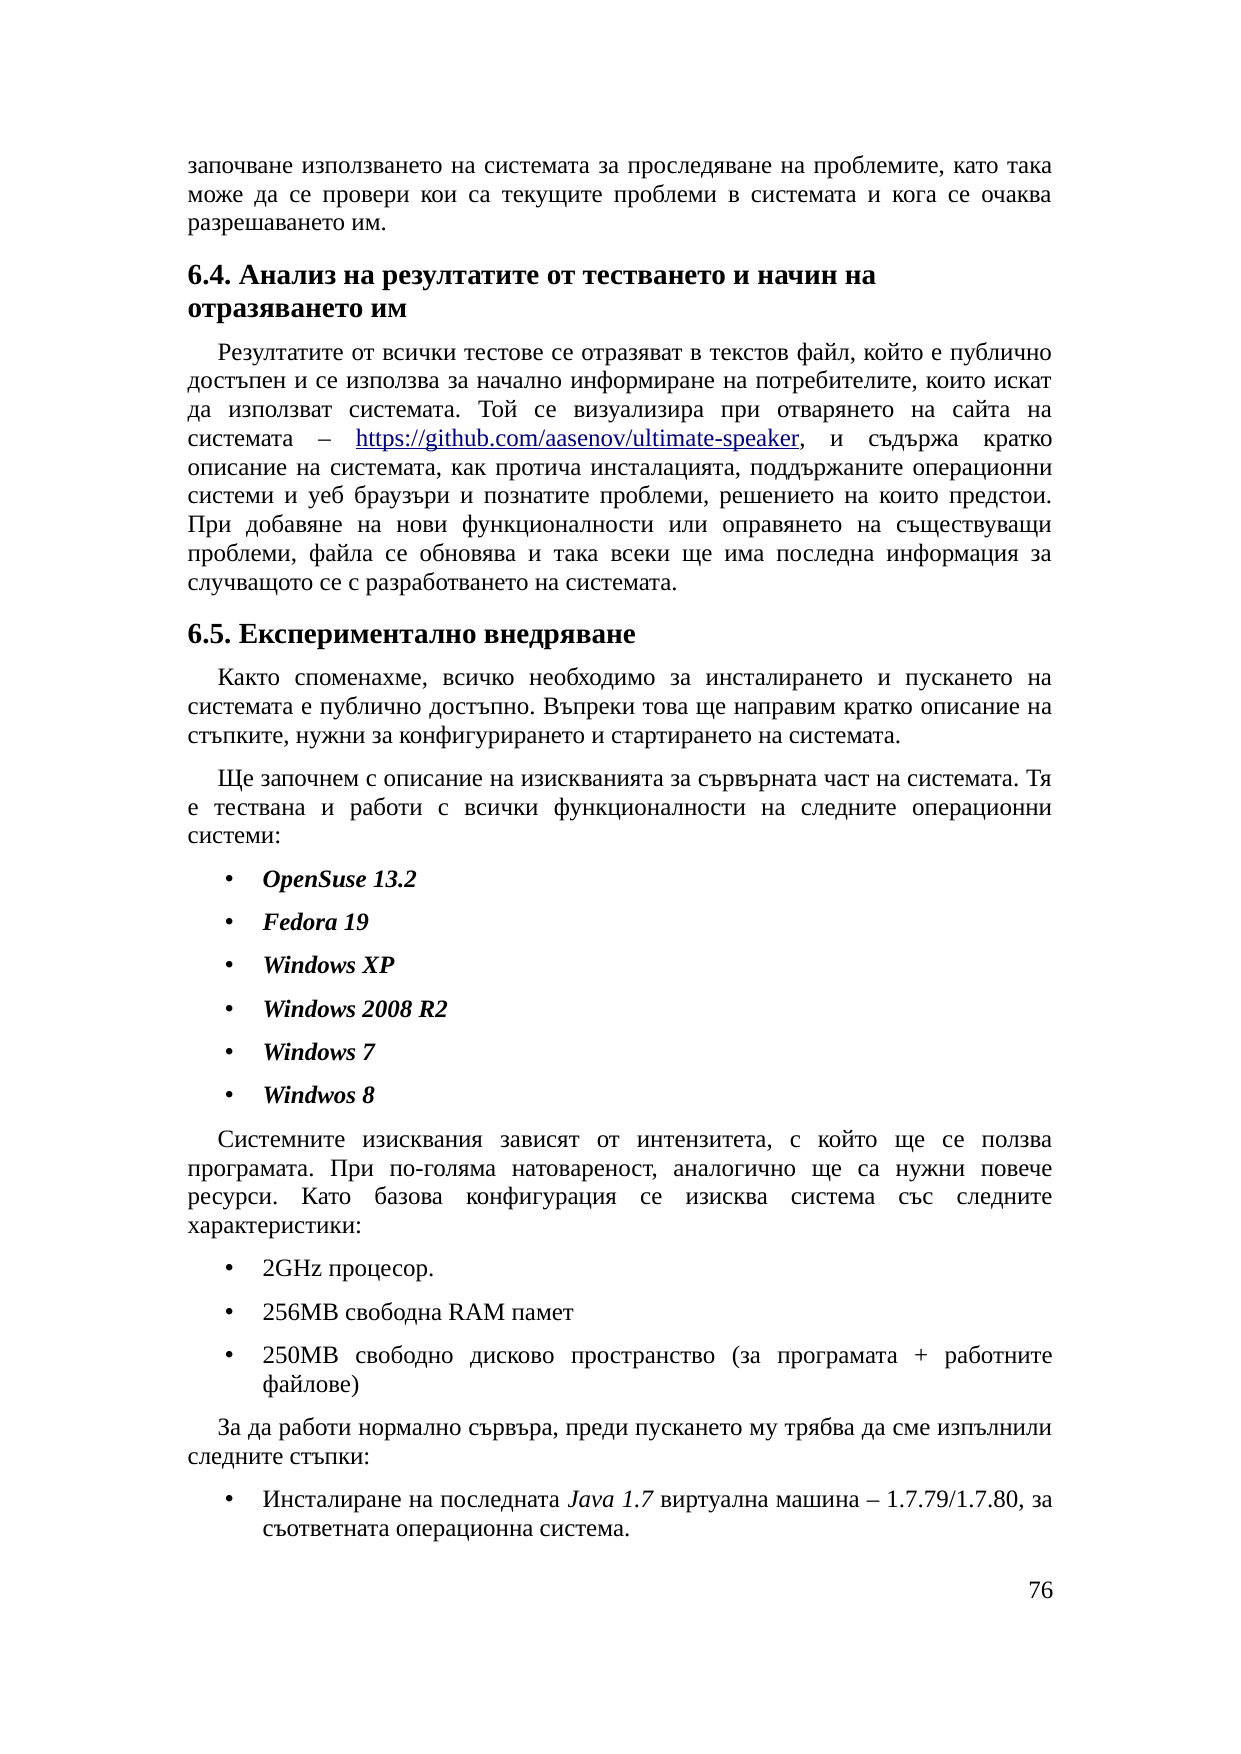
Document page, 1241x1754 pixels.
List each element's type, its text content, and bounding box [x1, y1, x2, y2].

text За да работи нормално сървъра, преди пускането му трябва да сме изпълнили следните стъпки: [187, 1412, 1053, 1470]
subtitle 6.4. Анализ на резултатите от тестването и начин на отразяването им [187, 257, 1053, 324]
list 256MB свободна RAM памет [225, 1297, 1053, 1326]
list 2GHz процесор. [225, 1253, 1053, 1282]
text Системните изисквания зависят от интензитета, с който ще се ползва програмата. При по-голяма натовареност, аналогично ще са нужни повече ресурси. Като базова конфигурация се изисква система със следните характеристики: [187, 1124, 1053, 1239]
text започване използването на системата за проследяване на проблемите, като така може да се провери кои са текущите проблеми в системата и кога се очаква разрешаването им. [187, 150, 1053, 236]
list 250MB свободно дисково пространство (за програмата + работните файлове) [225, 1340, 1053, 1398]
list Fedora 19 [225, 907, 1053, 936]
text Както споменахме, всичко необходимо за инсталирането и пускането на системата е публично достъпно. Въпреки това ще направим кратко описание на стъпките, нужни за конфигурирането и стартирането на системата. [187, 662, 1053, 748]
list Windows XP [225, 951, 1053, 979]
list Инсталиране на последната Java 1.7 виртуална машина – 1.7.79/1.7.80, за съответната операционна система. [225, 1484, 1053, 1542]
text Резултатите от всички тестове се отразяват в текстов файл, който е публично достъпен и се използва за начално информиране на потребителите, които искат да използват системата. Той се визуализира при отварянето на сайта на системата – https://github.com/aasenov/ultimate-speaker, и съдържа кратко описание на системата, как протича инсталацията, поддържаните операционни системи и уеб браузъри и познатите проблеми, решението на които предстои. При добавяне на нови функционалности или оправянето на съществуващи проблеми, файла се обновява и така всеки ще има последна информация за случващото се с разработването на системата. [187, 337, 1053, 595]
text Ще започнем с описание на изискванията за сървърната част на системата. Тя е тествана и работи с всички функционалности на следните операционни системи: [187, 763, 1053, 849]
subtitle 6.5. Експериментално внедряване [187, 616, 1053, 650]
list Windows 2008 R2 [225, 994, 1053, 1023]
list Windows 7 [225, 1037, 1053, 1066]
list OpenSuse 13.2 [225, 864, 1053, 893]
list Windwos 8 [225, 1081, 1053, 1109]
